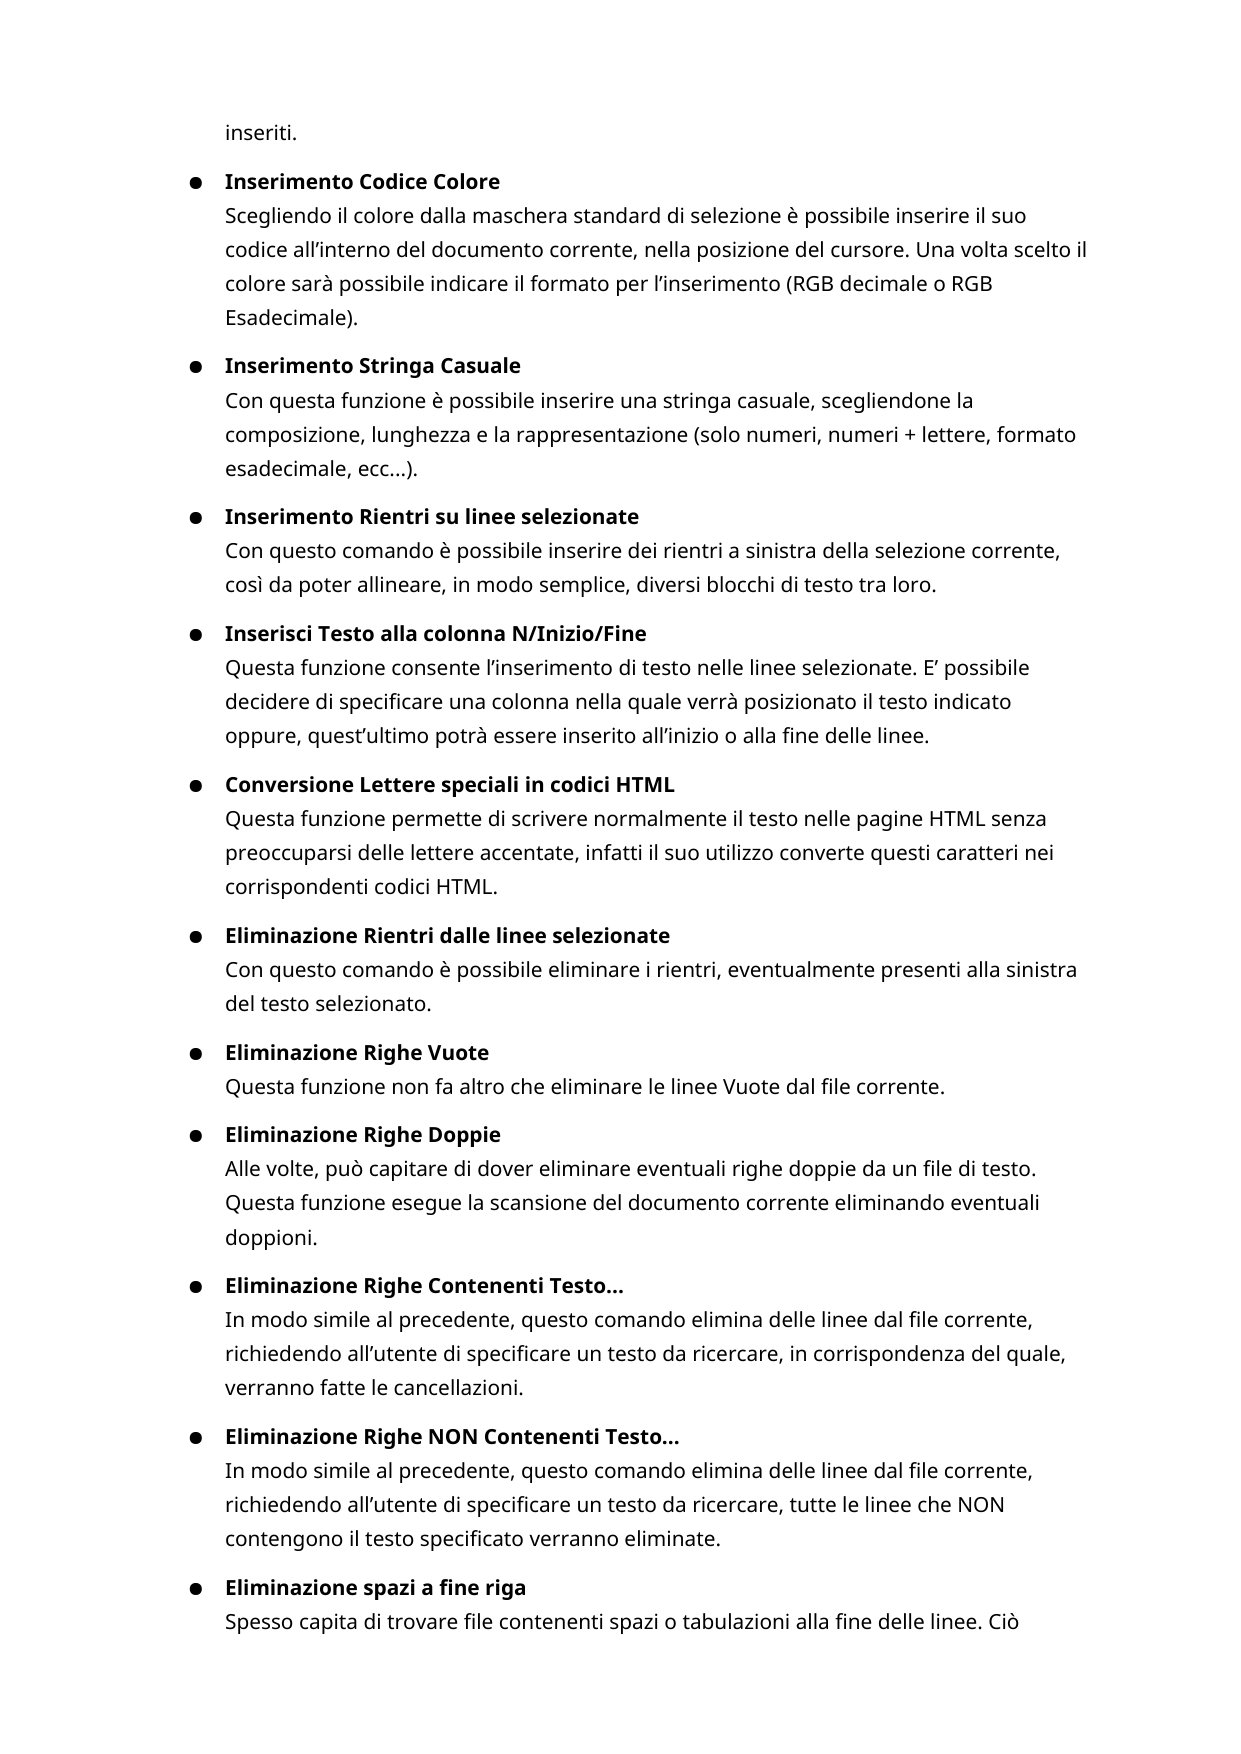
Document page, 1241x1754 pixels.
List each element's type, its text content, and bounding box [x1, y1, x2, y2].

list Eliminazione Righe Vuote Questa funzione non fa altro che eliminare le linee Vuote dal file corrente. [187, 1038, 1090, 1100]
list Eliminazione Rientri dalle linee selezionate Con questo comando è possibile eliminare i rientri, eventualmente presenti alla sinistra del testo selezionato. [187, 921, 1090, 1017]
list inseriti. [187, 118, 1090, 147]
list Eliminazione Righe NON Contenenti Testo... In modo simile al precedente, questo comando elimina delle linee dal file corrente, richiedendo all’utente di specificare un testo da ricercare, tutte le linee che NON contengono il testo specificato verranno eliminate. [187, 1422, 1090, 1553]
list Inserimento Codice Colore Scegliendo il colore dalla maschera standard di selezione è possibile inserire il suo codice all’interno del documento corrente, nella posizione del cursore. Una volta scelto il colore sarà possibile indicare il formato per l’inserimento (RGB decimale o RGB Esadecimale). [187, 167, 1090, 331]
list Eliminazione Righe Contenenti Testo... In modo simile al precedente, questo comando elimina delle linee dal file corrente, richiedendo all’utente di specificare un testo da ricercare, in corrispondenza del quale, verranno fatte le cancellazioni. [187, 1271, 1090, 1402]
list Eliminazione Righe Doppie Alle volte, può capitare di dover eliminare eventuali righe doppie da un file di testo. Questa funzione esegue la scansione del documento corrente eliminando eventuali doppioni. [187, 1120, 1090, 1251]
list Inserisci Testo alla colonna N/Inizio/Fine Questa funzione consente l’inserimento di testo nelle linee selezionate. E’ possibile decidere di specificare una colonna nella quale verrà posizionato il testo indicato oppure, quest’ultimo potrà essere inserito all’inizio o alla fine delle linee. [187, 619, 1090, 750]
list Conversione Lettere speciali in codici HTML Questa funzione permette di scrivere normalmente il testo nelle pagine HTML senza preoccuparsi delle lettere accentate, infatti il suo utilizzo converte questi caratteri nei corrispondenti codici HTML. [187, 770, 1090, 901]
list Inserimento Rientri su linee selezionate Con questo comando è possibile inserire dei rientri a sinistra della selezione corrente, così da poter allineare, in modo semplice, diversi blocchi di testo tra loro. [187, 502, 1090, 599]
list Inserimento Stringa Casuale Con questa funzione è possibile inserire una stringa casuale, scegliendone la composizione, lunghezza e la rappresentazione (solo numeri, numeri + lettere, formato esadecimale, ecc...). [187, 352, 1090, 482]
list Eliminazione spazi a fine riga Spesso capita di trovare file contenenti spazi o tabulazioni alla fine delle linee. Ciò [187, 1573, 1090, 1635]
